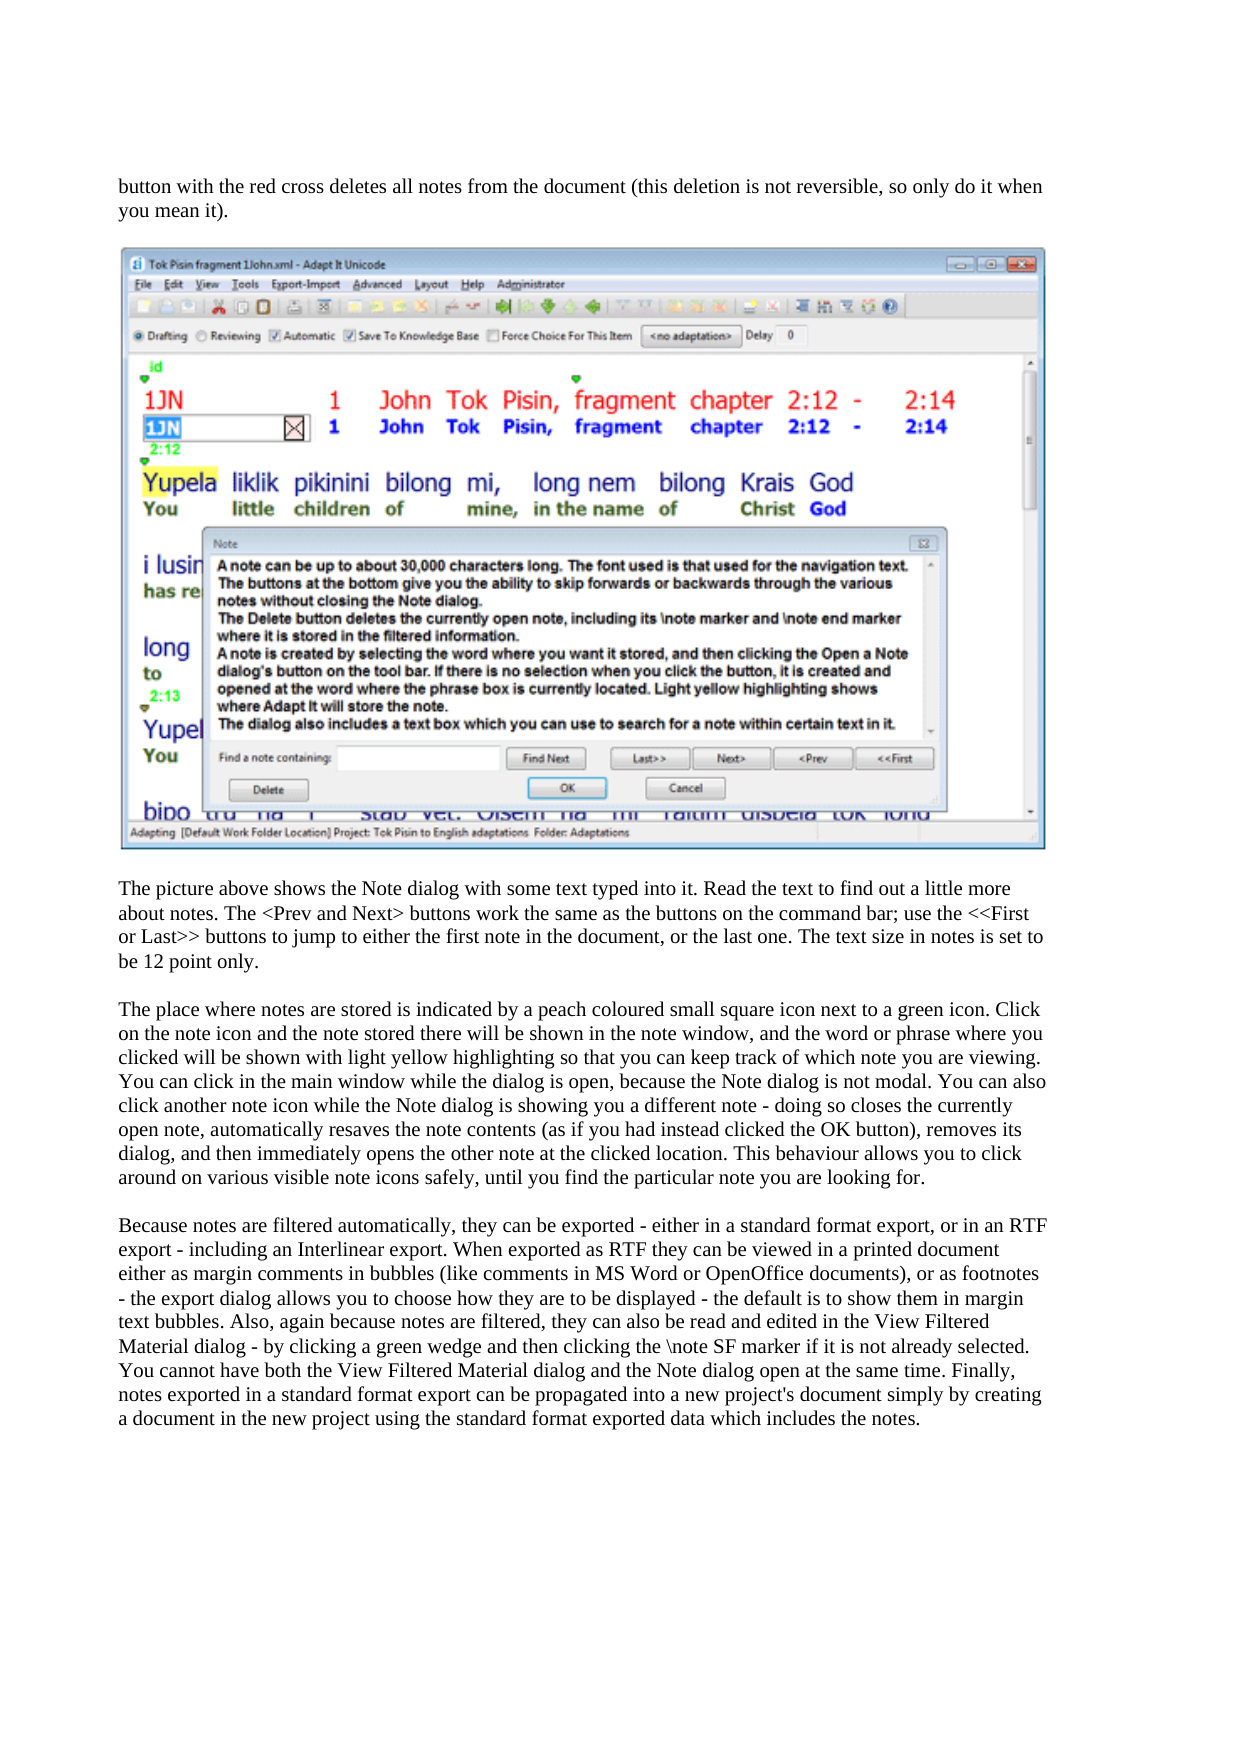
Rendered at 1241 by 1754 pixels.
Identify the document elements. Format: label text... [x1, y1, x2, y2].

text The place where notes are stored is indicated by a peach coloured small square icon next to a green icon. Click on the note icon and the note stored there will be shown in the note window, and the word or phrase where you clicked will be shown with light yellow highlighting so that you can keep track of which note you are viewing. You can click in the main window while the dialog is open, because the Note dialog is not modal. You can also click another note icon while the Note dialog is showing you a different note - doing so closes the currently open note, automatically resaves the note contents (as if you had instead clicked the OK button), removes its dialog, and then immediately opens the other note at the clicked location. This behaviour allows you to click around on various visible note icons safely, until you find the particular note you are looking for. [118, 997, 1048, 1189]
text Because notes are filtered automatically, they can be exported - either in a standard format export, or in an RTF export - including an Interlinear export. When exported as RTF they can be viewed in a printed document either as margin comments in bubbles (like comments in MS Word or OpenOffice documents), or as footnotes - the export dialog allows you to choose how they are to be displayed - the default is to show them in margin text bubbles. Also, again because notes are filtered, they can also be read and edited in the View Filtered Material dialog - by clicking a green wedge and then clicking the \note SF marker if it is not already selected. You cannot have both the View Filtered Material dialog and the Note dialog open at the same time. Finally, notes exported in a standard format export can be propagated into a new project's document simply by creating a document in the new project using the standard format exported data which includes the notes. [118, 1213, 1048, 1430]
picture [118, 246, 1049, 853]
text button with the red cross deletes all notes from the document (this deletion is not reversible, so only do it when you mean it). [118, 174, 1048, 222]
text The picture above shows the Note dialog with some text typed into it. Read the text to find out a little more about notes. The <Prev and Next> buttons work the same as the buttons on the command bar; use the <<First or Last>> buttons to jump to either the first note in the document, or the last one. The text size in notes is set to be 12 point only. [118, 876, 1048, 973]
